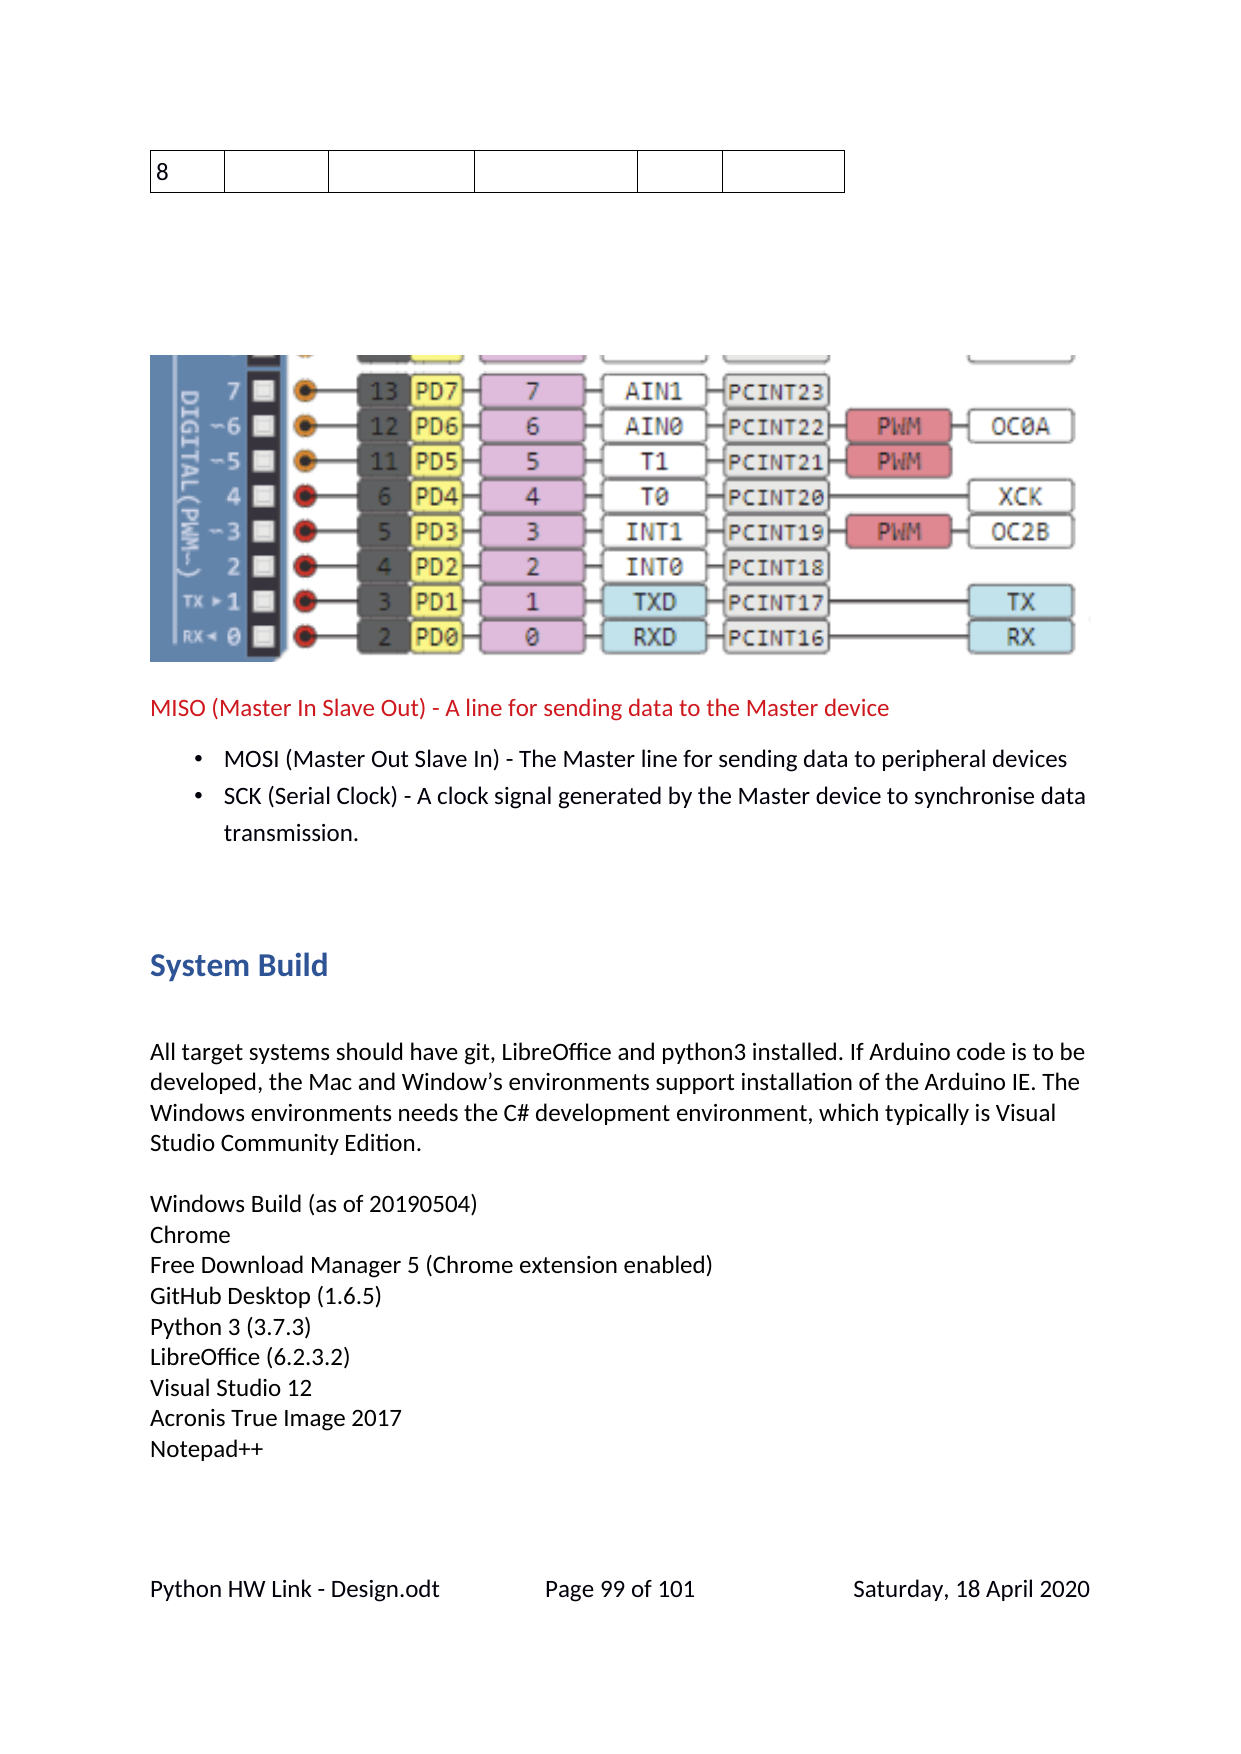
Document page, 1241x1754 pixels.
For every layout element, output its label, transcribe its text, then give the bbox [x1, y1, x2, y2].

text Python 3 (3.7.3) [150, 1311, 1090, 1341]
table_cell [723, 151, 844, 192]
text GitHub Desktop (1.6.5) [150, 1280, 1090, 1311]
list MOSI (Master Out Slave In) - The Master line for sending data to peripheral devices [194, 744, 1090, 774]
text Notepad++ [150, 1433, 1090, 1463]
table_cell [225, 151, 328, 192]
table_cell [638, 151, 722, 192]
text Free Download Manager 5 (Chrome extension enabled) [150, 1249, 1090, 1280]
text Visual Studio 12 [150, 1372, 1090, 1402]
subtitle System Build [150, 944, 1090, 985]
text All target systems should have git, LibreOffice and python3 installed. If Arduino code is to be developed, the Mac and Window’s environments support installation of the Arduino IE. The Windows environments needs the C# development environment, which typically is Visual Studio Community Edition. [150, 1036, 1090, 1158]
text Chrome [150, 1219, 1090, 1249]
text LibreOffice (6.2.3.2) [150, 1341, 1090, 1372]
table_cell 8 [151, 151, 224, 192]
table_cell [475, 151, 637, 192]
text Windows Build (as of 20190504) [150, 1188, 1090, 1219]
text MISO (Master In Slave Out) - A line for sending data to the Master device [150, 692, 1090, 723]
text Acronis True Image 2017 [150, 1402, 1090, 1433]
list SCK (Serial Clock) - A clock signal generated by the Master device to synchronise data transmission. [194, 780, 1090, 847]
picture [150, 355, 1091, 662]
table_cell [329, 151, 474, 192]
